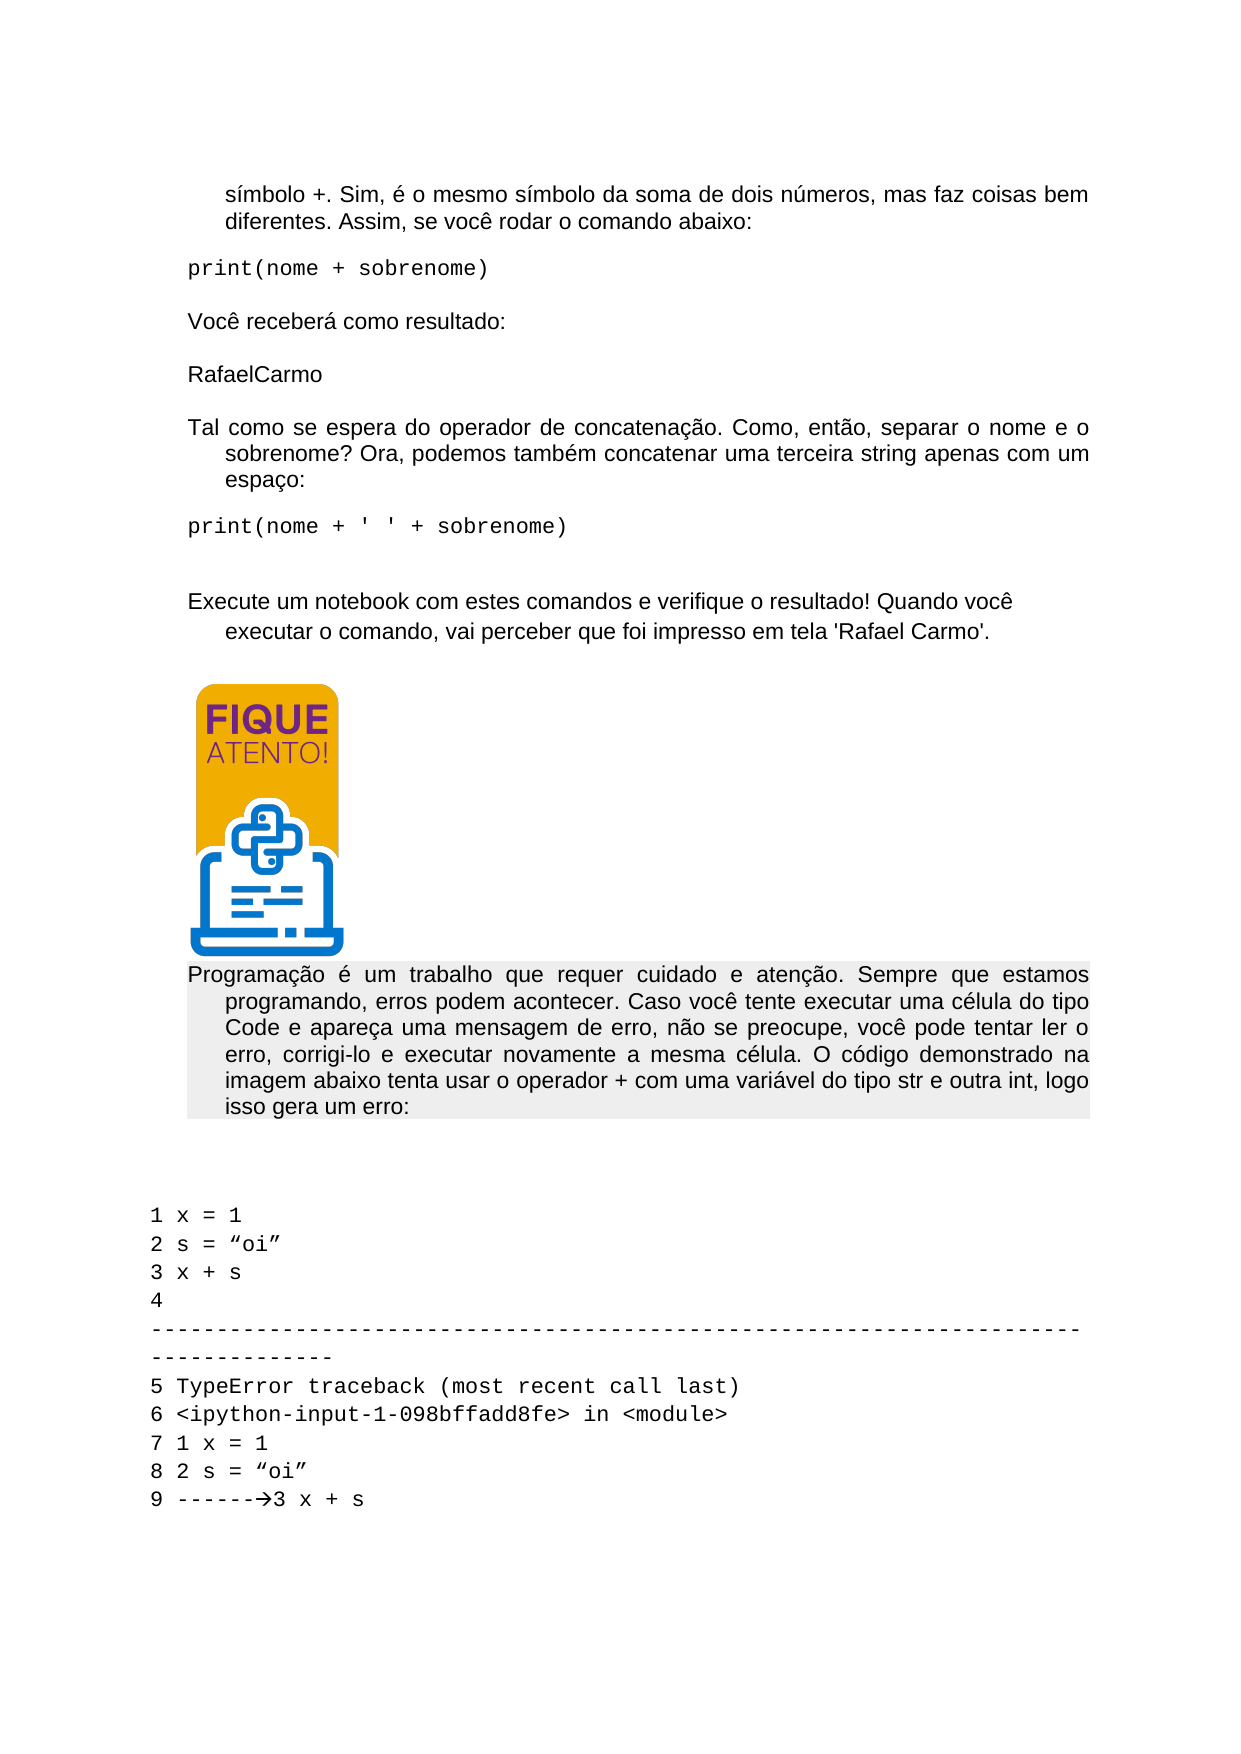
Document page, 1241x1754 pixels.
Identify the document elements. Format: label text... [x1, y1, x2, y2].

text 7 1 x = 1 [150, 1432, 1090, 1457]
text 6 <ipython-input-1-098bffadd8fe> in <module> [150, 1403, 1090, 1428]
list Tal como se espera do operador de concatenação. Como, então, separar o nome e o sobrenome? Ora, podemos também concatenar uma terceira string apenas com um espaço: [187, 413, 1121, 484]
text 2 s = “oi” [150, 1233, 1090, 1257]
list Programação é um trabalho que requer cuidado e atenção. Sempre que estamos programando, erros podem acontecer. Caso você tente executar uma célula do tipo Code e apareça uma mensagem de erro, não se preocupe, você pode tentar ler o erro, corrigi-lo e executar novamente a mesma célula. O código demonstrado na imagem abaixo tenta usar o operador + com uma variável do tipo str e outra int, logo isso gera um erro: [187, 961, 1090, 1119]
text 3 x + s [150, 1261, 1090, 1286]
text 9 ------🡪3 x + s [150, 1489, 1090, 1513]
list RafaelCarmo [187, 361, 1121, 413]
text 8 2 s = “oi” [150, 1460, 1090, 1485]
list print(nome + ' ' + sobrenome) [187, 484, 1121, 540]
text 5 TypeError traceback (most recent call last) [150, 1375, 1090, 1400]
list Execute um notebook com estes comandos e verifique o resultado! Quando você executar o comando, vai perceber que foi impresso em tela 'Rafael Carmo'. [187, 588, 1121, 644]
list símbolo +. Sim, é o mesmo símbolo da soma de dois números, mas faz coisas bem diferentes. Assim, se você rodar o comando abaixo: [187, 150, 1121, 226]
list Você receberá como resultado: [187, 308, 1121, 361]
list print(nome + sobrenome) [187, 226, 1121, 282]
picture [187, 678, 347, 962]
text 4 ------------------------------------------------------------------------------------- [150, 1289, 1090, 1371]
text 1 x = 1 [150, 1204, 1090, 1229]
